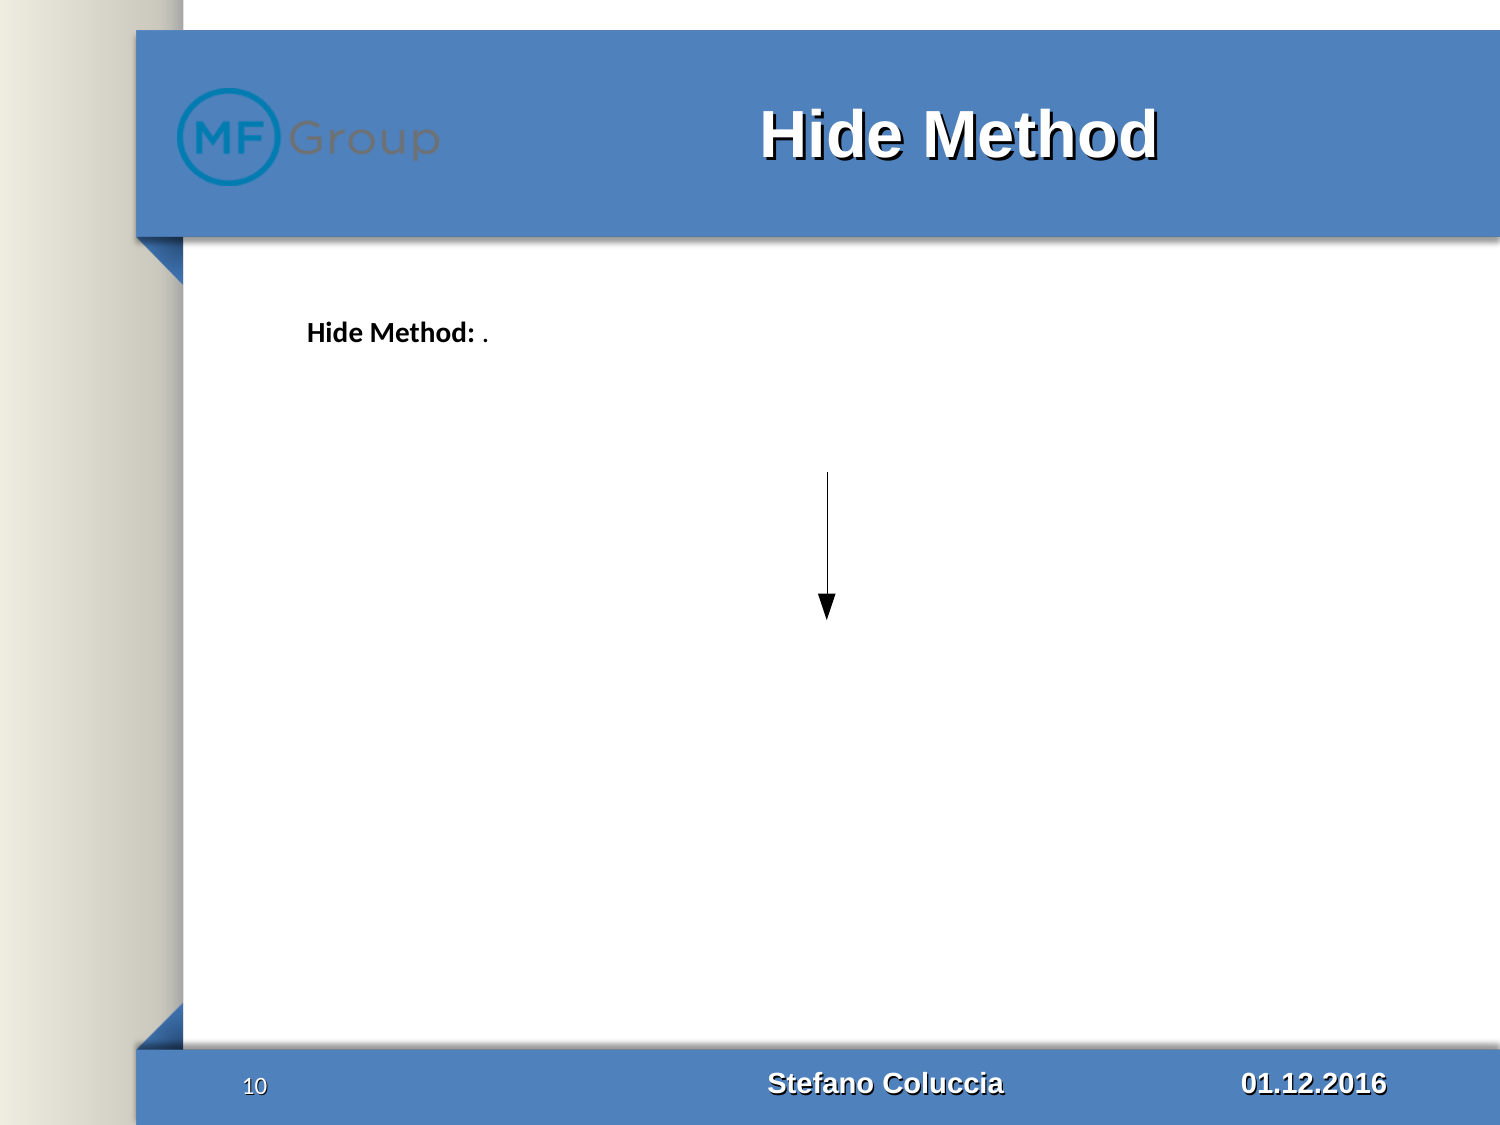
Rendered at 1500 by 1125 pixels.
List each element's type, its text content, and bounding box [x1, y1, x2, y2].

picture [0, 0, 1500, 1125]
list Hide Method: . [236, 261, 1453, 975]
title 01.12.2016 [1151, 1062, 1477, 1105]
title Stefano Coluccia [738, 1062, 1034, 1105]
title Hide Method [472, 57, 1447, 211]
